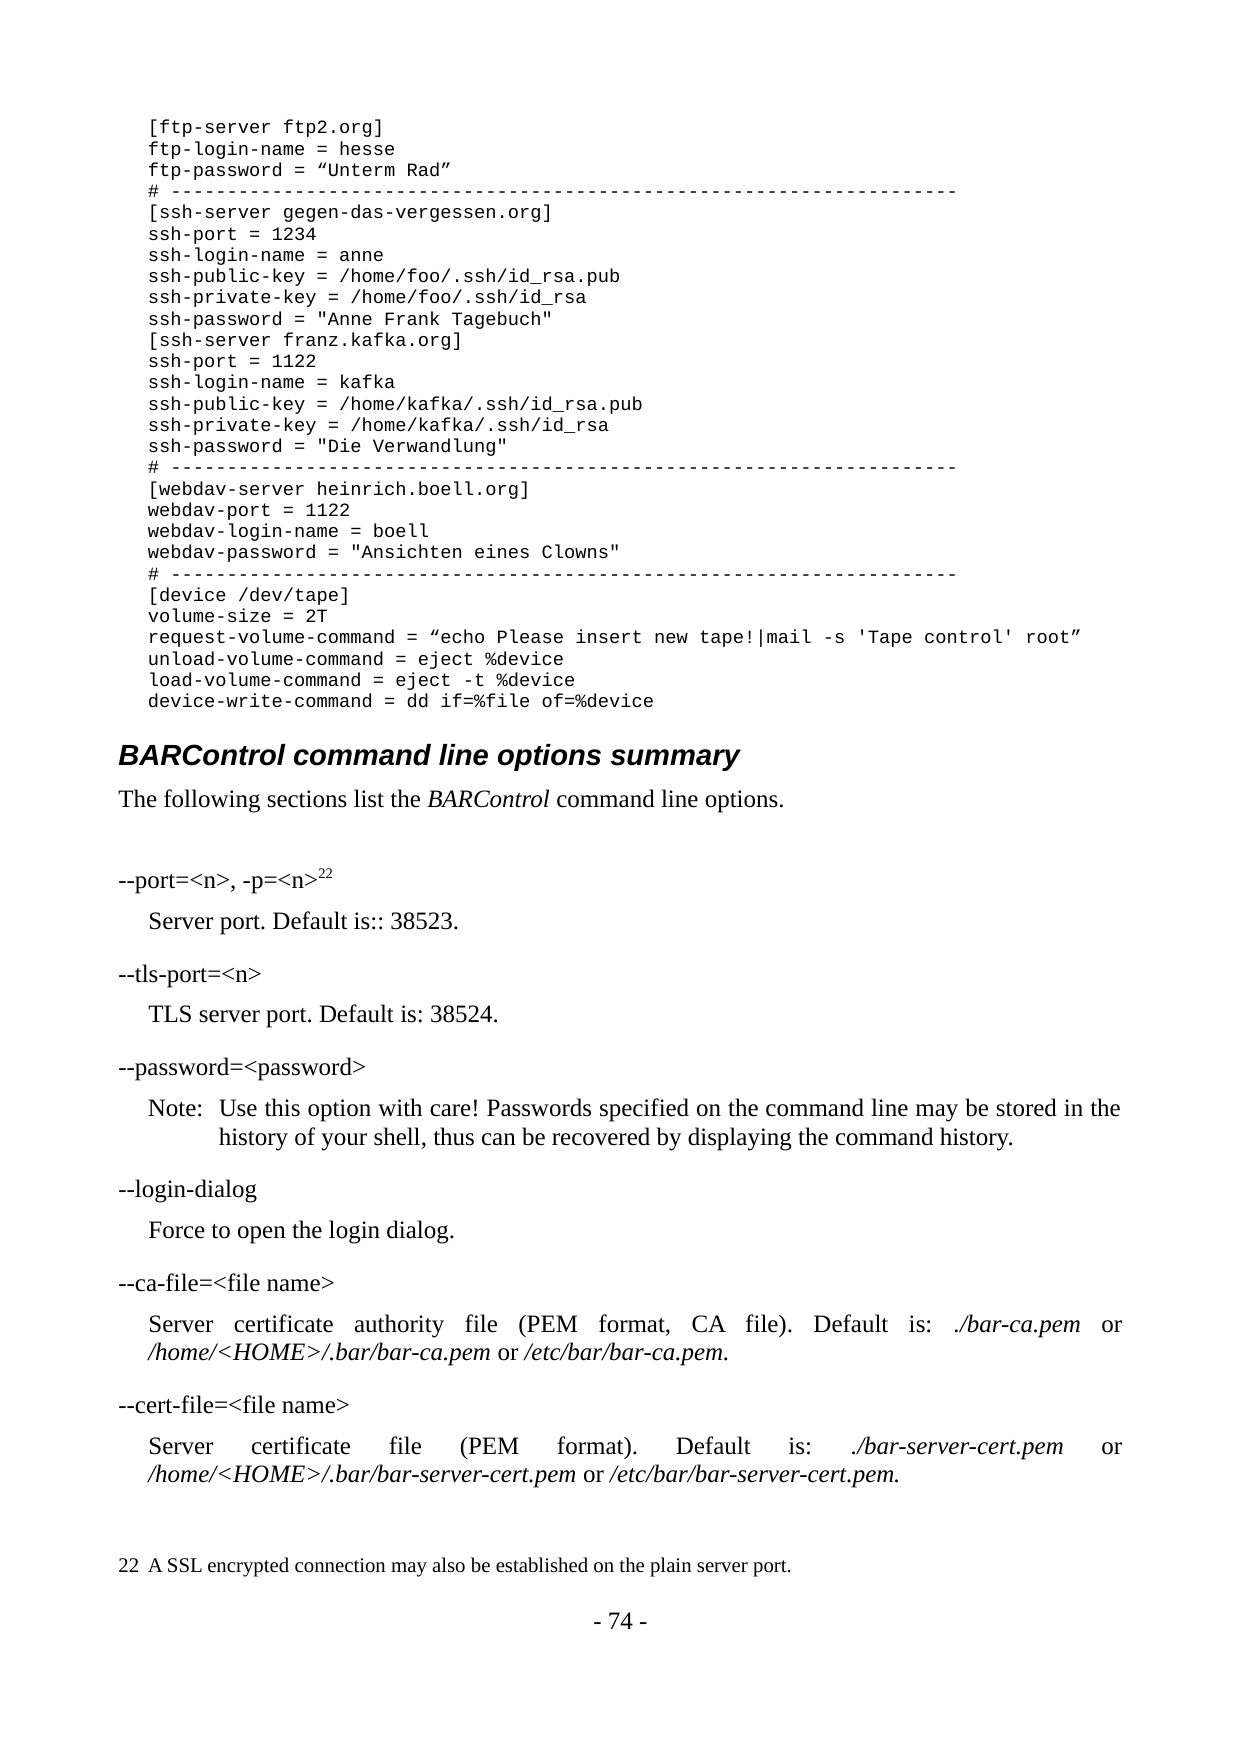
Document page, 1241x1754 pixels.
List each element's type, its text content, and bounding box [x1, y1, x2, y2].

text The following sections list the BARControl command line options. [118, 784, 1122, 813]
text webdav-port = 1122 [148, 501, 1122, 522]
text ssh-public-key = /home/kafka/.ssh/id_rsa.pub [148, 394, 1122, 416]
text ssh-login-name = anne [148, 246, 1122, 267]
text webdav-login-name = boell [148, 522, 1122, 543]
text [ftp-server ftp2.org] [148, 118, 1122, 139]
text [ssh-server franz.kafka.org] [148, 331, 1122, 352]
text ssh-port = 1122 [148, 352, 1122, 373]
text Server port. Default is:: 38523. [148, 906, 1122, 935]
text request-volume-command = “echo Please insert new tape!|mail -s 'Tape control' root” [148, 628, 1122, 649]
title --password=<password> [118, 1052, 1122, 1081]
text ssh-public-key = /home/foo/.ssh/id_rsa.pub [148, 267, 1122, 288]
text Server certificate authority file (PEM format, CA file). Default is: ./bar-ca.pem or /home/<HOME>/.bar/bar-ca.pem or /etc/bar/bar-ca.pem. [148, 1309, 1122, 1366]
title --tls-port=<n> [118, 959, 1122, 988]
text A SSL encrypted connection may also be established on the plain server port. [118, 1553, 1122, 1577]
text # ---------------------------------------------------------------------- [148, 182, 1122, 203]
text ssh-password = "Die Verwandlung" [148, 437, 1122, 458]
text ssh-port = 1234 [148, 224, 1122, 246]
text Force to open the login dialog. [148, 1215, 1122, 1244]
subtitle BARControl command line options summary [118, 738, 1122, 772]
text ssh-private-key = /home/kafka/.ssh/id_rsa [148, 416, 1122, 437]
text [ssh-server gegen-das-vergessen.org] [148, 203, 1122, 224]
text webdav-password = "Ansichten eines Clowns" [148, 543, 1122, 564]
text TLS server port. Default is: 38524. [148, 999, 1122, 1028]
text ssh-private-key = /home/foo/.ssh/id_rsa [148, 288, 1122, 309]
text # ---------------------------------------------------------------------- [148, 458, 1122, 479]
title --login-dialog [118, 1174, 1122, 1203]
title --ca-file=<file name> [118, 1268, 1122, 1297]
text Note: Use this option with care! Passwords specified on the command line may be stored in the history of your shell, thus can be recovered by displaying the command history. [148, 1093, 1122, 1151]
text unload-volume-command = eject %device [148, 649, 1122, 671]
text [webdav-server heinrich.boell.org] [148, 479, 1122, 501]
text # ---------------------------------------------------------------------- [148, 564, 1122, 586]
text ftp-login-name = hesse [148, 139, 1122, 161]
title --cert-file=<file name> [118, 1390, 1122, 1419]
text device-write-command = dd if=%file of=%device [148, 692, 1122, 713]
text load-volume-command = eject -t %device [148, 671, 1122, 692]
text ssh-login-name = kafka [148, 373, 1122, 394]
text volume-size = 2T [148, 607, 1122, 628]
title --port=<n>, -p=<n> [118, 865, 1122, 894]
text Server certificate file (PEM format). Default is: ./bar-server-cert.pem or /home/<HOME>/.bar/bar-server-cert.pem or /etc/bar/bar-server-cert.pem. [148, 1431, 1122, 1488]
text ftp-password = “Unterm Rad” [148, 161, 1122, 182]
text [device /dev/tape] [148, 586, 1122, 607]
text ssh-password = "Anne Frank Tagebuch" [148, 309, 1122, 331]
